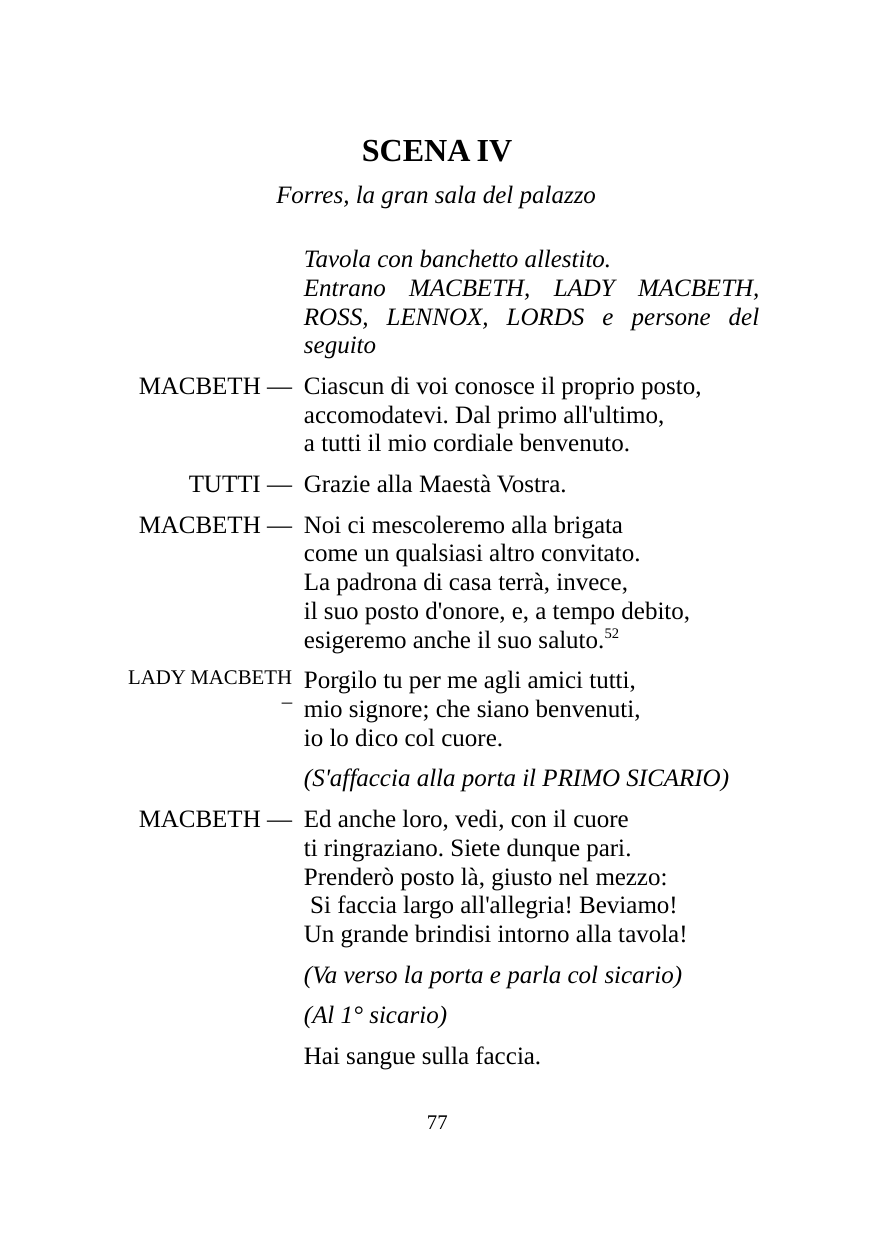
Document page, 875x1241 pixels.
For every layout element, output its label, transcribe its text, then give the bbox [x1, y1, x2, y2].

table_cell MACBETH — [106, 365, 298, 463]
table_cell (Al 1° sicario) [298, 994, 768, 1035]
table_cell Hai sangue sulla faccia. [298, 1035, 768, 1076]
table_cell Porgilo tu per me agli amici tutti, mio signore; che siano benvenuti, io lo dico col cuore. [298, 659, 768, 757]
table_cell Ciascun di voi conosce il proprio posto, accomodatevi. Dal primo all'ultimo, a tutti il mio cordiale benvenuto. [298, 365, 768, 463]
table_cell Grazie alla Maestà Vostra. [298, 463, 768, 504]
table_cell (S'affaccia alla porta il PRIMO SICARIO) [298, 758, 768, 798]
table_header Tavola con banchetto allestito. Entrano MACBETH, LADY MACBETH, ROSS, LENNOX, LORDS e persone del seguito [298, 238, 768, 365]
table_cell Noi ci mescoleremo alla brigata come un qualsiasi altro convitato. La padrona di casa terrà, invece, il suo posto d'onore, e, a tempo debito, esigeremo anche il suo saluto. [298, 504, 768, 659]
table_cell Ed anche loro, vedi, con il cuore ti ringraziano. Siete dunque pari. Prenderò posto là, giusto nel mezzo: Si faccia largo all'allegria! Beviamo! Un grande brindisi intorno alla tavola! [298, 798, 768, 954]
table_cell MACBETH — [106, 504, 298, 659]
table_cell TUTTI — [106, 463, 298, 504]
table_header [106, 238, 298, 365]
text Forres, la gran sala del palazzo [106, 181, 768, 209]
table_cell (Va verso la porta e parla col sicario) [298, 954, 768, 994]
table_cell LADY MACBETH – [106, 659, 298, 798]
subtitle SCENA IV [106, 131, 768, 168]
table_cell MACBETH — [106, 798, 298, 1076]
